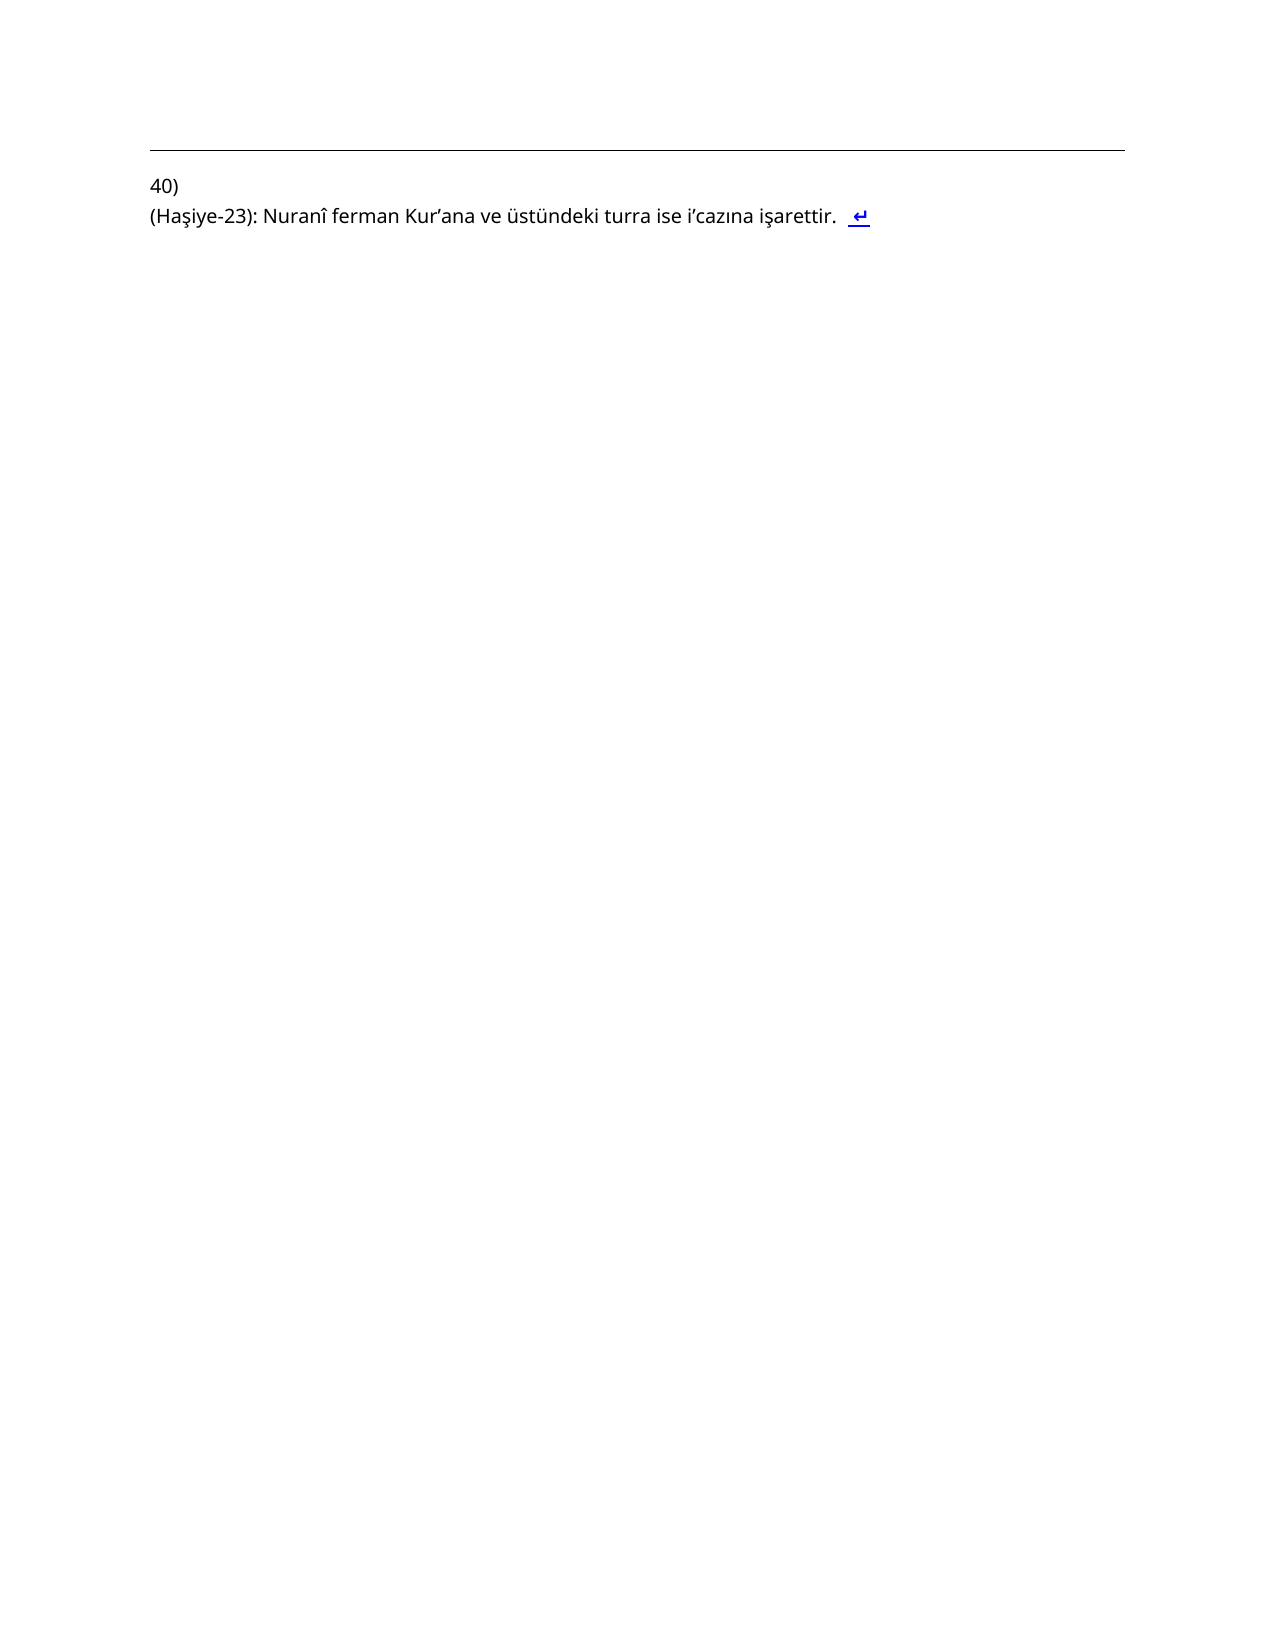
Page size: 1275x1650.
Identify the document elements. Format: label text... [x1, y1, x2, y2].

text (Haşiye-23): Nuranî ferman Kur’ana ve üstündeki turra ise i’cazına işarettir. ↵ [150, 199, 1125, 229]
text 40) [150, 151, 1125, 199]
